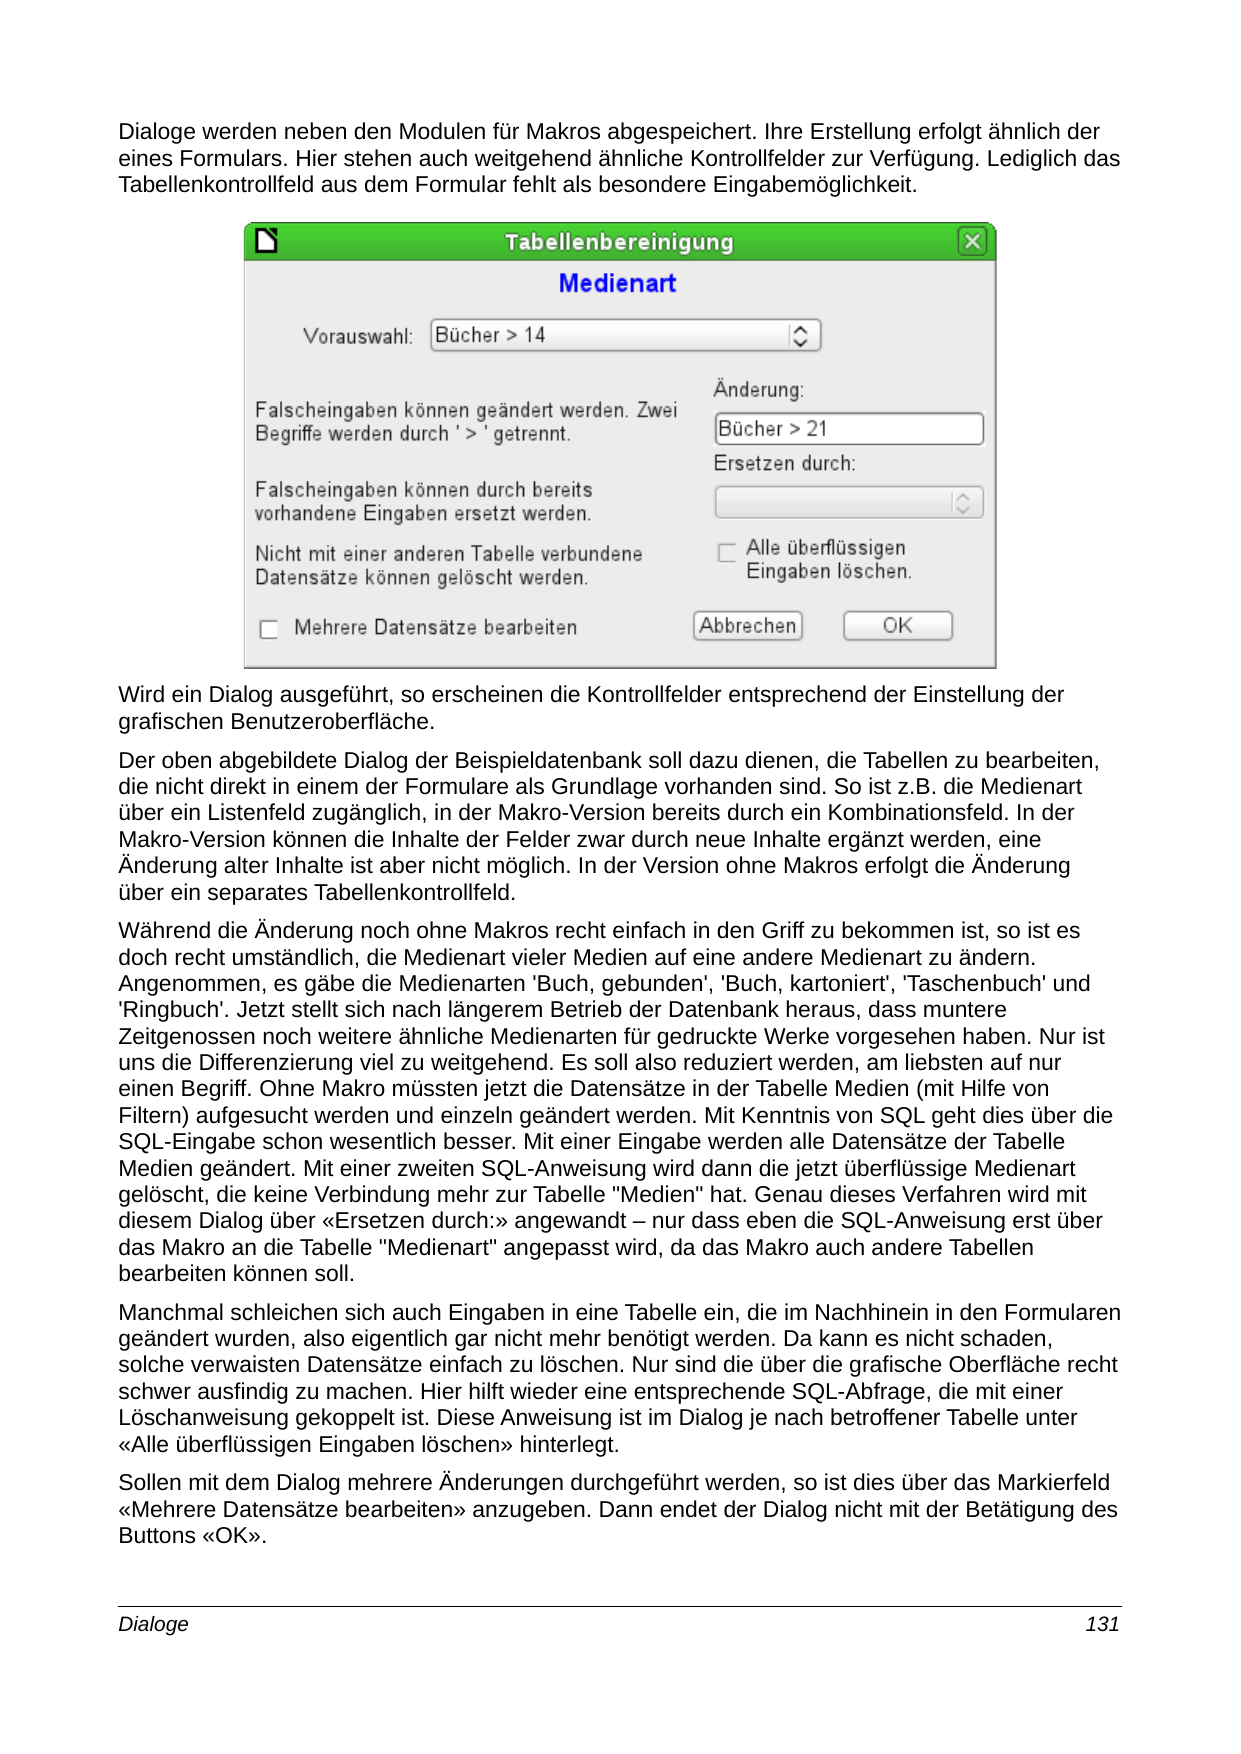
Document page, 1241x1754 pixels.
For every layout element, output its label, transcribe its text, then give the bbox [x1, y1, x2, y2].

text Wird ein Dialog ausgeführt, so erscheinen die Kontrollfelder entsprechend der Einstellung der grafischen Benutzeroberfläche. [118, 681, 1122, 734]
text Sollen mit dem Dialog mehrere Änderungen durchgeführt werden, so ist dies über das Markierfeld «Mehrere Datensätze bearbeiten» anzugeben. Dann endet der Dialog nicht mit der Betätigung des Buttons «OK». [118, 1469, 1122, 1548]
text Dialoge werden neben den Modulen für Makros abgespeichert. Ihre Erstellung erfolgt ähnlich der eines Formulars. Hier stehen auch weitgehend ähnliche Kontrollfelder zur Verfügung. Lediglich das Tabellenkontrollfeld aus dem Formular fehlt als besondere Eingabemöglichkeit. [118, 118, 1122, 197]
picture [243, 222, 997, 669]
text Der oben abgebildete Dialog der Beispieldatenbank soll dazu dienen, die Tabellen zu bearbeiten, die nicht direkt in einem der Formulare als Grundlage vorhanden sind. So ist z.B. die Medienart über ein Listenfeld zugänglich, in der Makro-Version bereits durch ein Kombinationsfeld. In der Makro-Version können die Inhalte der Felder zwar durch neue Inhalte ergänzt werden, eine Änderung alter Inhalte ist aber nicht möglich. In der Version ohne Makros erfolgt die Änderung über ein separates Tabellenkontrollfeld. [118, 747, 1122, 905]
text Manchmal schleichen sich auch Eingaben in eine Tabelle ein, die im Nachhinein in den Formularen geändert wurden, also eigentlich gar nicht mehr benötigt werden. Da kann es nicht schaden, solche verwaisten Datensätze einfach zu löschen. Nur sind die über die grafische Oberfläche recht schwer ausfindig zu machen. Hier hilft wieder eine entsprechende SQL-Abfrage, die mit einer Löschanweisung gekoppelt ist. Diese Anweisung ist im Dialog je nach betroffener Tabelle unter «Alle überflüssigen Eingaben löschen» hinterlegt. [118, 1299, 1122, 1457]
text Während die Änderung noch ohne Makros recht einfach in den Griff zu bekommen ist, so ist es doch recht umständlich, die Medienart vieler Medien auf eine andere Medienart zu ändern. Angenommen, es gäbe die Medienarten 'Buch, gebunden', 'Buch, kartoniert', 'Taschenbuch' und 'Ringbuch'. Jetzt stellt sich nach längerem Betrieb der Datenbank heraus, dass muntere Zeitgenossen noch weitere ähnliche Medienarten für gedruckte Werke vorgesehen haben. Nur ist uns die Differenzierung viel zu weitgehend. Es soll also reduziert werden, am liebsten auf nur einen Begriff. Ohne Makro müssten jetzt die Datensätze in der Tabelle Medien (mit Hilfe von Filtern) aufgesucht werden und einzeln geändert werden. Mit Kenntnis von SQL geht dies über die SQL-Eingabe schon wesentlich besser. Mit einer Eingabe werden alle Datensätze der Tabelle Medien geändert. Mit einer zweiten SQL-Anweisung wird dann die jetzt überflüssige Medienart gelöscht, die keine Verbindung mehr zur Tabelle "Medien" hat. Genau dieses Verfahren wird mit diesem Dialog über «Ersetzen durch:» angewandt – nur dass eben die SQL-Anweisung erst über das Makro an die Tabelle "Medienart" angepasst wird, da das Makro auch andere Tabellen bearbeiten können soll. [118, 917, 1122, 1286]
